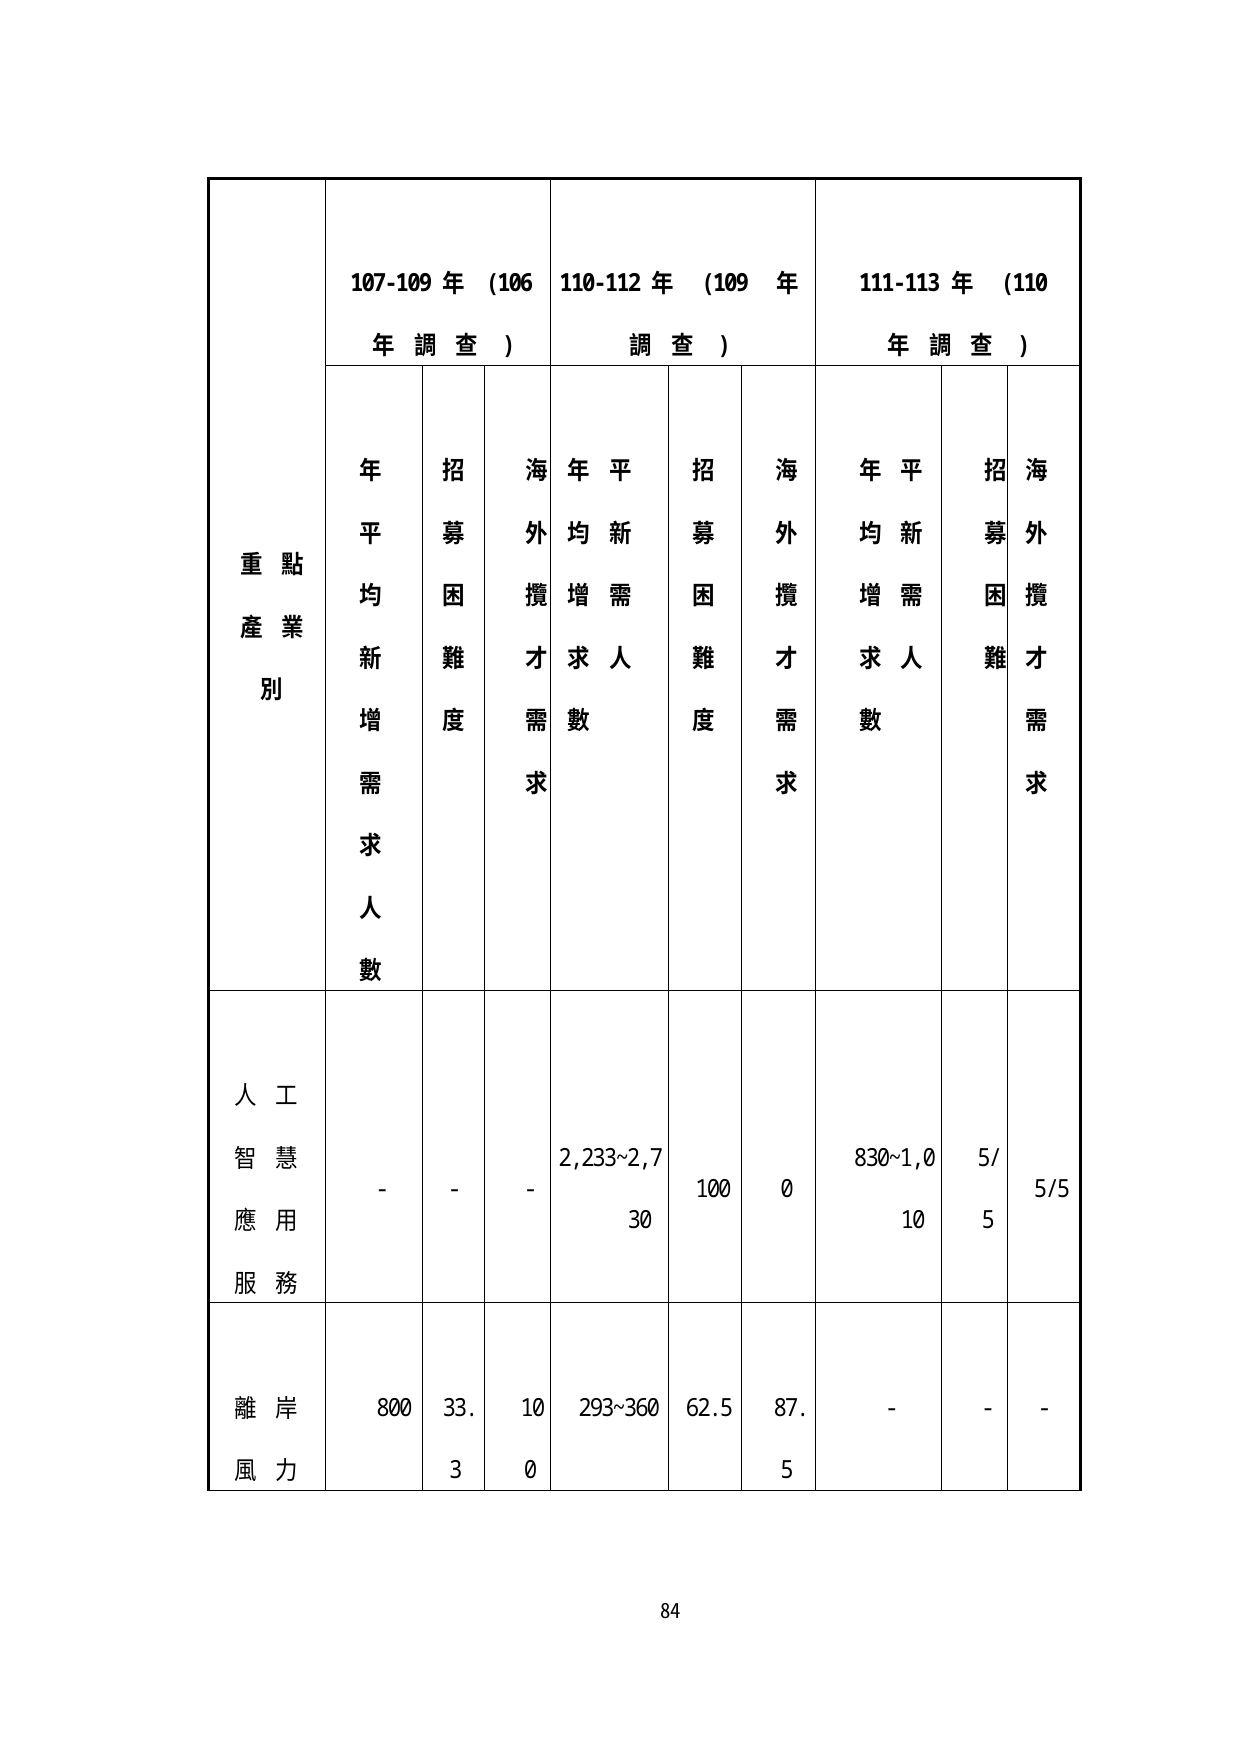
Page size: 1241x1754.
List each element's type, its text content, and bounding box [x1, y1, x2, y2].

table_cell 830~1,010 [816, 991, 941, 1302]
table_cell - [326, 991, 422, 1302]
table_cell 年平均新增需求人數 [551, 366, 668, 990]
table_cell - [942, 1303, 1007, 1490]
table_cell 5/5 [1008, 991, 1079, 1302]
table_cell 人工智慧應用服務 [210, 991, 325, 1302]
table_cell 5/5 [942, 991, 1007, 1302]
table_cell 招募困難度 [669, 366, 741, 990]
table_cell 2,233~2,730 [551, 991, 668, 1302]
table_cell - [423, 991, 484, 1302]
table_cell 年平均新增需求人數 [326, 366, 422, 990]
table_cell 海外攬才需求 [742, 366, 815, 990]
table_cell - [816, 1303, 941, 1490]
table_cell 33.3 [423, 1303, 484, 1490]
table_cell 年平均新增需求人數 [816, 366, 941, 990]
table_cell 800 [326, 1303, 422, 1490]
table_header 111-113年(110年調查) [816, 180, 1079, 365]
table_cell 293~360 [551, 1303, 668, 1490]
table_cell - [1008, 1303, 1079, 1490]
table_cell 招募困難度 [423, 366, 484, 990]
table_cell 100 [485, 1303, 550, 1490]
table_cell - [485, 991, 550, 1302]
table_cell 62.5 [669, 1303, 741, 1490]
table_cell 海外攬才需求 [1008, 366, 1079, 990]
table_cell 100 [669, 991, 741, 1302]
table_cell 離岸風力 [210, 1303, 325, 1490]
table_cell 招募困難 [942, 366, 1007, 990]
table_header 重點產業別 [210, 180, 325, 990]
table_cell 87.5 [742, 1303, 815, 1490]
table_header 107-109年(106年調查) [326, 180, 550, 365]
table_cell 海外攬才需求 [485, 366, 550, 990]
table_cell 0 [742, 991, 815, 1302]
table_header 110-112年(109年調查) [551, 180, 815, 365]
